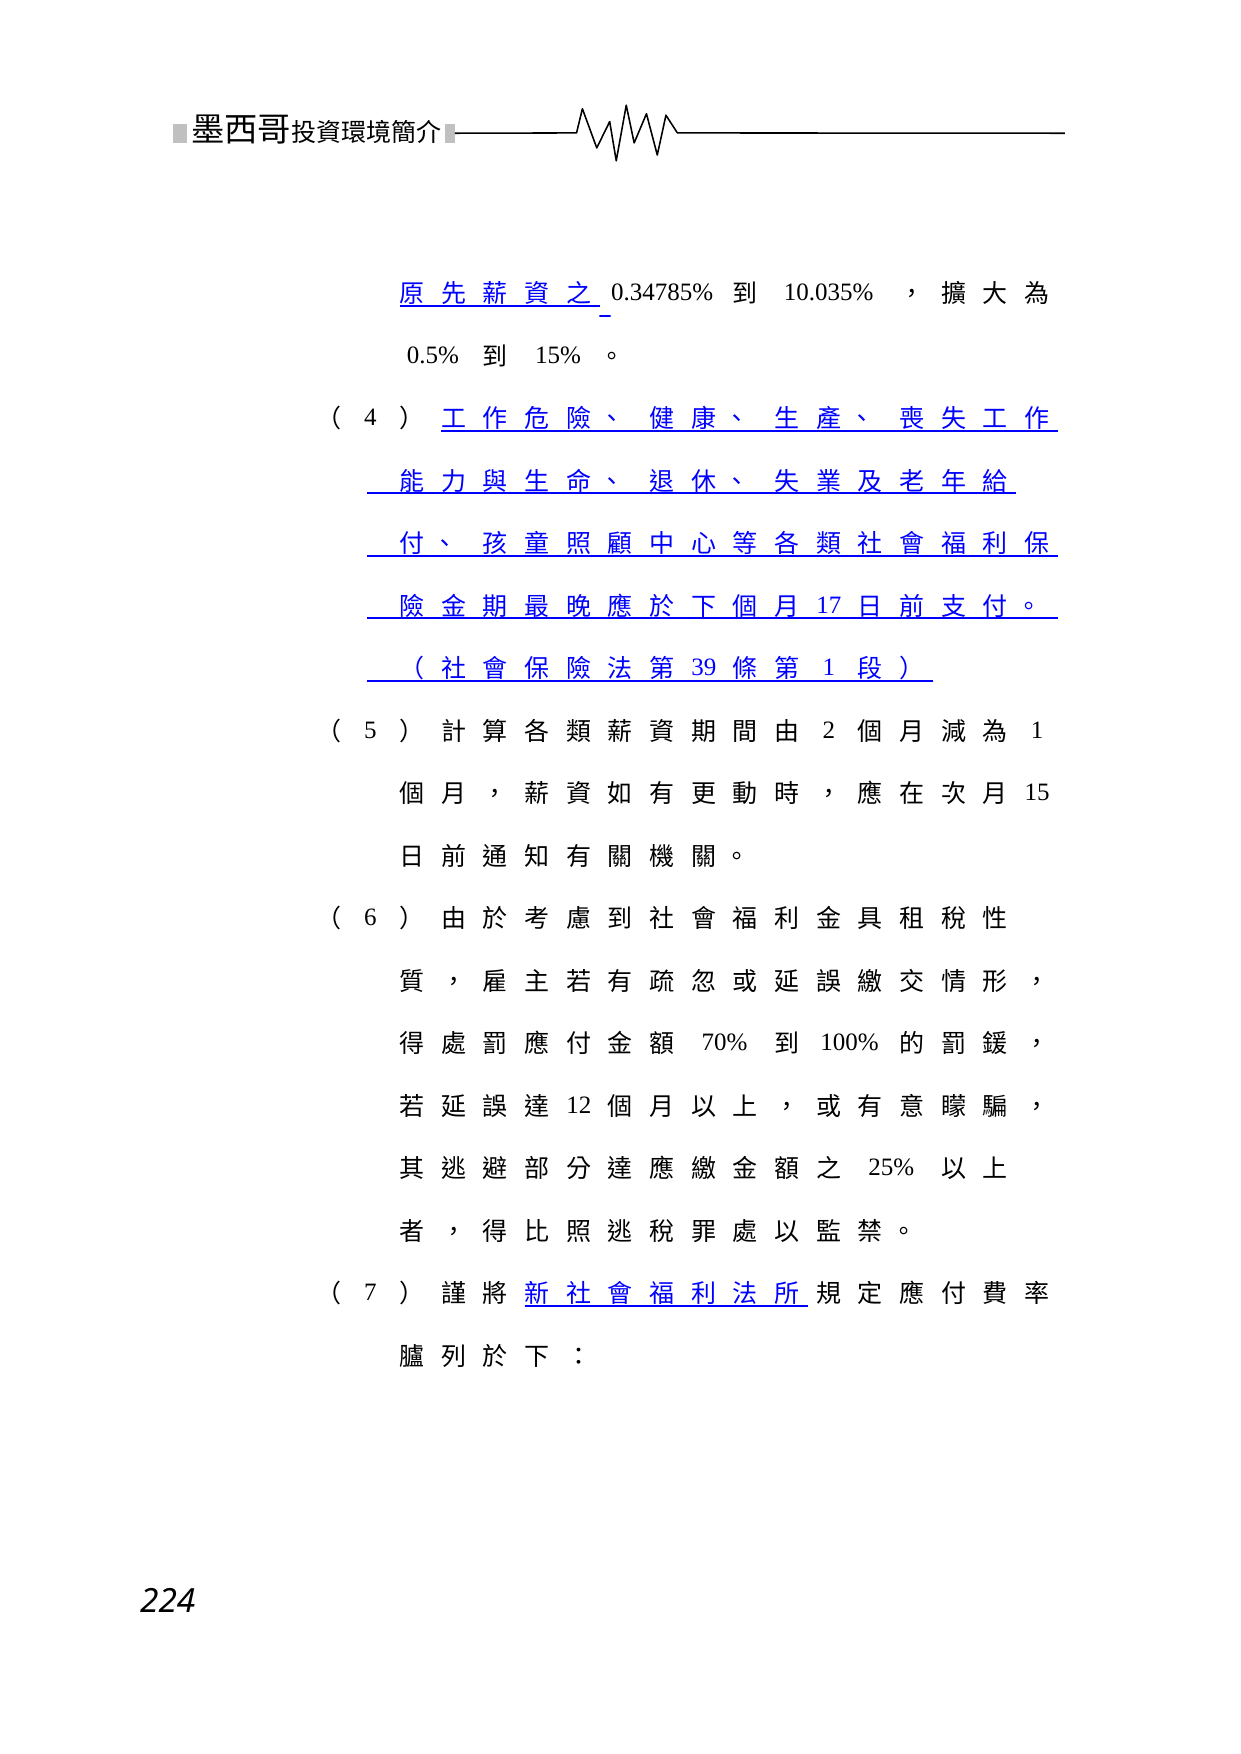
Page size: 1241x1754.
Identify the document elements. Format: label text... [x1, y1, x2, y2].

text （4）工作危險、健康、生產、喪失工作能力與生命、退休、失業及老年給付、孩童照顧中心等各類社會福利保險金期最晚應於下個月17日前支付。（社會保險法第39條第1段） [306, 375, 1058, 688]
text （7）謹將新社會福利法所規定應付費率臚列於下： [306, 1250, 1058, 1375]
text 原先薪資之0.34785%到10.035%，擴大為0.5%到15%。 [306, 250, 1058, 375]
text （6）由於考慮到社會福利金具租稅性質，雇主若有疏忽或延誤繳交情形，得處罰應付金額70%到100%的罰鍰，若延誤達12個月以上，或有意矇騙，其逃避部分達應繳金額之25%以上者，得比照逃稅罪處以監禁。 [306, 875, 1058, 1250]
text （5）計算各類薪資期間由2個月減為1個月，薪資如有更動時，應在次月15日前通知有關機關。 [306, 688, 1058, 875]
